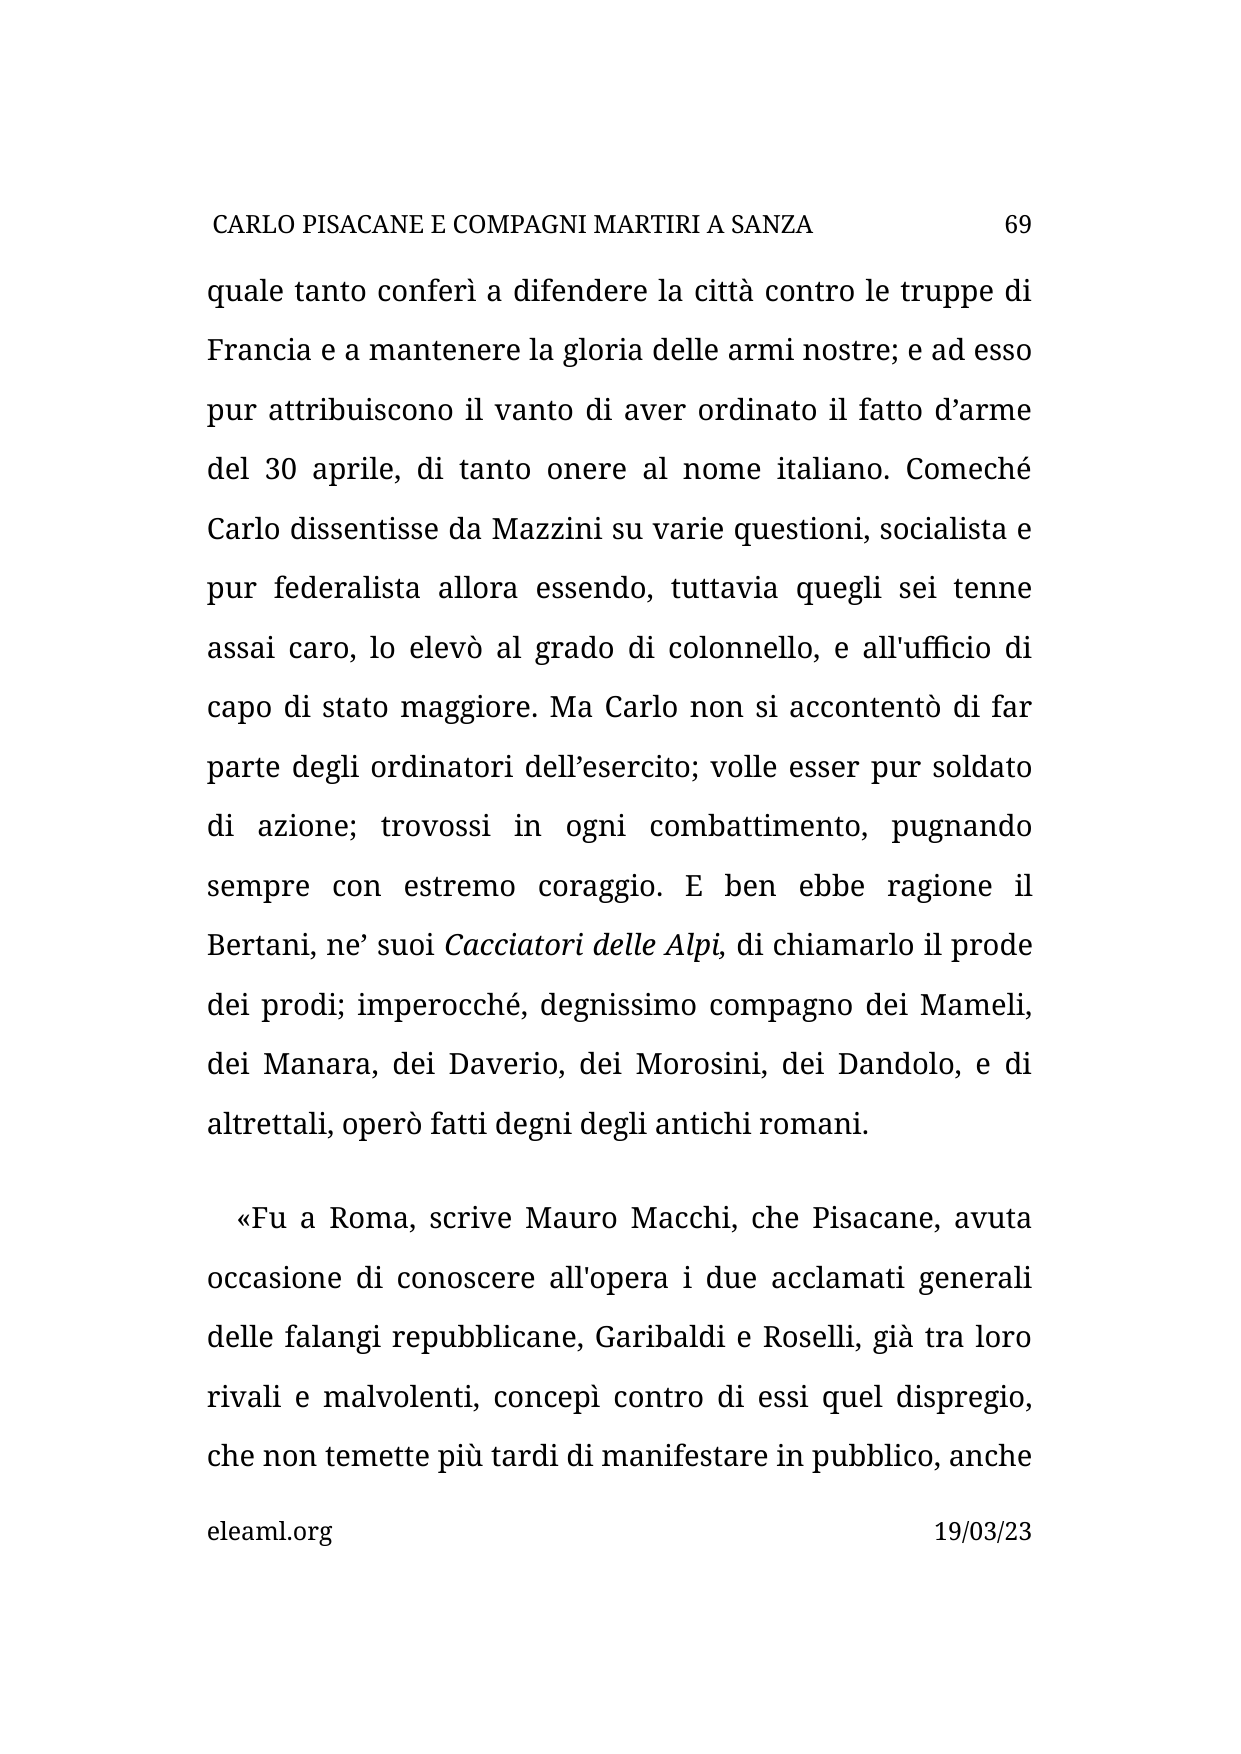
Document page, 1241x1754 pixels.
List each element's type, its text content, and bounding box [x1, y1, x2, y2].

text «Fu a Roma, scrive Mauro Macchi, che Pisacane, avuta occasione di conoscere all'opera i due acclamati generali delle falangi repubblicane, Garibaldi e Roselli, già tra loro rivali e malvolenti, concepì contro di essi quel dispregio, che non temette più tardi di manifestare in pubblico, anche [207, 1198, 1033, 1475]
text quale tanto conferì a difendere la città contro le truppe di Francia e a mantenere la gloria delle armi nostre; e ad esso pur attribuiscono il vanto di aver ordinato il fatto d’arme del 30 aprile, di tanto onere al nome italiano. Comeché Carlo dissentisse da Mazzini su varie questioni, socialista e pur federalista allora essendo, tuttavia quegli sei tenne assai caro, lo elevò al grado di colonnello, e all'ufficio di capo di stato maggiore. Ma Carlo non si accontentò di far parte degli ordinatori dell’esercito; volle esser pur soldato di azione; trovossi in ogni combattimento, pugnando sempre con estremo coraggio. E ben ebbe ragione il Bertani, ne’ suoi Cacciatori delle Alpi, di chiamarlo il prode dei prodi; imperocché, degnissimo compagno dei Mameli, dei Manara, dei Daverio, dei Morosini, dei Dandolo, e di altrettali, operò fatti degni degli antichi romani. [207, 270, 1033, 1143]
